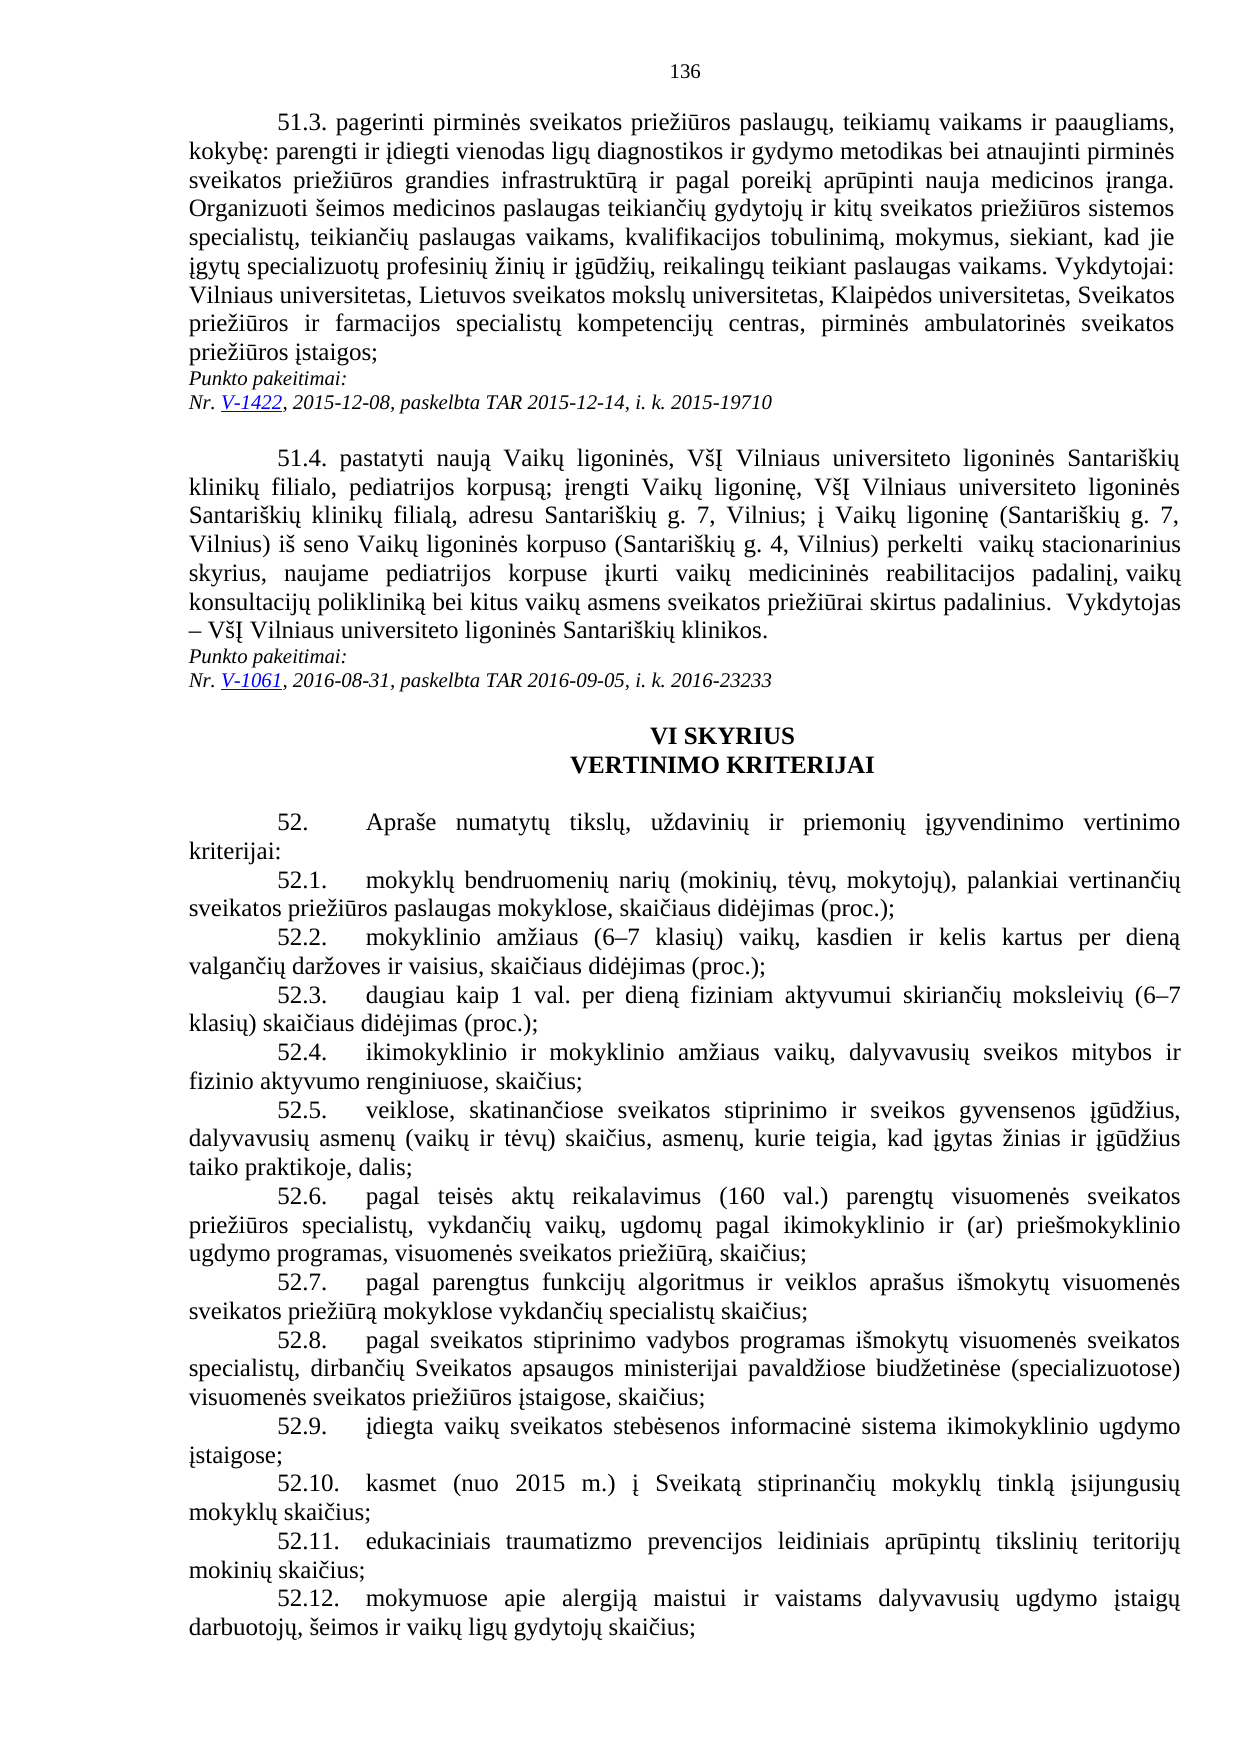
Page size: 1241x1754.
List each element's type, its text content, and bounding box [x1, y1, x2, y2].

text Punkto pakeitimai: [188, 644, 1181, 668]
text 52.10. kasmet (nuo 2015 m.) į Sveikatą stiprinančių mokyklų tinklą įsijungusių mokyklų skaičius; [188, 1468, 1181, 1526]
text 52.5. veiklose, skatinančiose sveikatos stiprinimo ir sveikos gyvensenos įgūdžius, dalyvavusių asmenų (vaikų ir tėvų) skaičius, asmenų, kurie teigia, kad įgytas žinias ir įgūdžius taiko praktikoje, dalis; [188, 1095, 1181, 1181]
text 52.2. mokyklinio amžiaus (6–7 klasių) vaikų, kasdien ir kelis kartus per dieną valgančių daržoves ir vaisius, skaičiaus didėjimas (proc.); [188, 922, 1181, 980]
text 52.9. įdiegta vaikų sveikatos stebėsenos informacinė sistema ikimokyklinio ugdymo įstaigose; [188, 1411, 1181, 1468]
text 51.3. pagerinti pirminės sveikatos priežiūros paslaugų, teikiamų vaikams ir paaugliams, kokybę: parengti ir įdiegti vienodas ligų diagnostikos ir gydymo metodikas bei atnaujinti pirminės sveikatos priežiūros grandies infrastruktūrą ir pagal poreikį aprūpinti nauja medicinos įranga. Organizuoti šeimos medicinos paslaugas teikiančių gydytojų ir kitų sveikatos priežiūros sistemos specialistų, teikiančių paslaugas vaikams, kvalifikacijos tobulinimą, mokymus, siekiant, kad jie įgytų specializuotų profesinių žinių ir įgūdžių, reikalingų teikiant paslaugas vaikams. Vykdytojai: Vilniaus universitetas, Lietuvos sveikatos mokslų universitetas, Klaipėdos universitetas, Sveikatos priežiūros ir farmacijos specialistų kompetencijų centras, pirminės ambulatorinės sveikatos priežiūros įstaigos; [188, 107, 1175, 366]
text 52.11. edukaciniais traumatizmo prevencijos leidiniais aprūpintų tikslinių teritorijų mokinių skaičius; [188, 1526, 1181, 1583]
text 52. Apraše numatytų tikslų, uždavinių ir priemonių įgyvendinimo vertinimo kriterijai: [188, 807, 1181, 865]
text Punkto pakeitimai: [188, 366, 1181, 390]
text Nr. V-1422, 2015-12-08, paskelbta TAR 2015-12-14, i. k. 2015-19710 [188, 390, 1181, 414]
text 52.8. pagal sveikatos stiprinimo vadybos programas išmokytų visuomenės sveikatos specialistų, dirbančių Sveikatos apsaugos ministerijai pavaldžiose biudžetinėse (specializuotose) visuomenės sveikatos priežiūros įstaigose, skaičius; [188, 1325, 1181, 1411]
text VI SKYRIUS [188, 721, 1181, 750]
text 52.12. mokymuose apie alergiją maistui ir vaistams dalyvavusių ugdymo įstaigų darbuotojų, šeimos ir vaikų ligų gydytojų skaičius; [188, 1583, 1181, 1641]
text 52.1. mokyklų bendruomenių narių (mokinių, tėvų, mokytojų), palankiai vertinančių sveikatos priežiūros paslaugas mokyklose, skaičiaus didėjimas (proc.); [188, 865, 1181, 922]
text VERTINIMO KRITERIJAI [188, 750, 1181, 778]
text 52.6. pagal teisės aktų reikalavimus (160 val.) parengtų visuomenės sveikatos priežiūros specialistų, vykdančių vaikų, ugdomų pagal ikimokyklinio ir (ar) priešmokyklinio ugdymo programas, visuomenės sveikatos priežiūrą, skaičius; [188, 1181, 1181, 1267]
text 52.3. daugiau kaip 1 val. per dieną fiziniam aktyvumui skiriančių moksleivių (6–7 klasių) skaičiaus didėjimas (proc.); [188, 980, 1181, 1037]
text 52.7. pagal parengtus funkcijų algoritmus ir veiklos aprašus išmokytų visuomenės sveikatos priežiūrą mokyklose vykdančių specialistų skaičius; [188, 1267, 1181, 1325]
text Nr. V-1061, 2016-08-31, paskelbta TAR 2016-09-05, i. k. 2016-23233 [188, 668, 1181, 692]
text 52.4. ikimokyklinio ir mokyklinio amžiaus vaikų, dalyvavusių sveikos mitybos ir fizinio aktyvumo renginiuose, skaičius; [188, 1037, 1181, 1095]
text 51.4. pastatyti naują Vaikų ligoninės, VšĮ Vilniaus universiteto ligoninės Santariškių klinikų filialo, pediatrijos korpusą; įrengti Vaikų ligoninę, VšĮ Vilniaus universiteto ligoninės Santariškių klinikų filialą, adresu Santariškių g. 7, Vilnius; į Vaikų ligoninę (Santariškių g. 7, Vilnius) iš seno Vaikų ligoninės korpuso (Santariškių g. 4, Vilnius) perkelti vaikų stacionarinius skyrius, naujame pediatrijos korpuse įkurti vaikų medicininės reabilitacijos padalinį, vaikų konsultacijų polikliniką bei kitus vaikų asmens sveikatos priežiūrai skirtus padalinius. Vykdytojas – VšĮ Vilniaus universiteto ligoninės Santariškių klinikos. [188, 443, 1181, 644]
